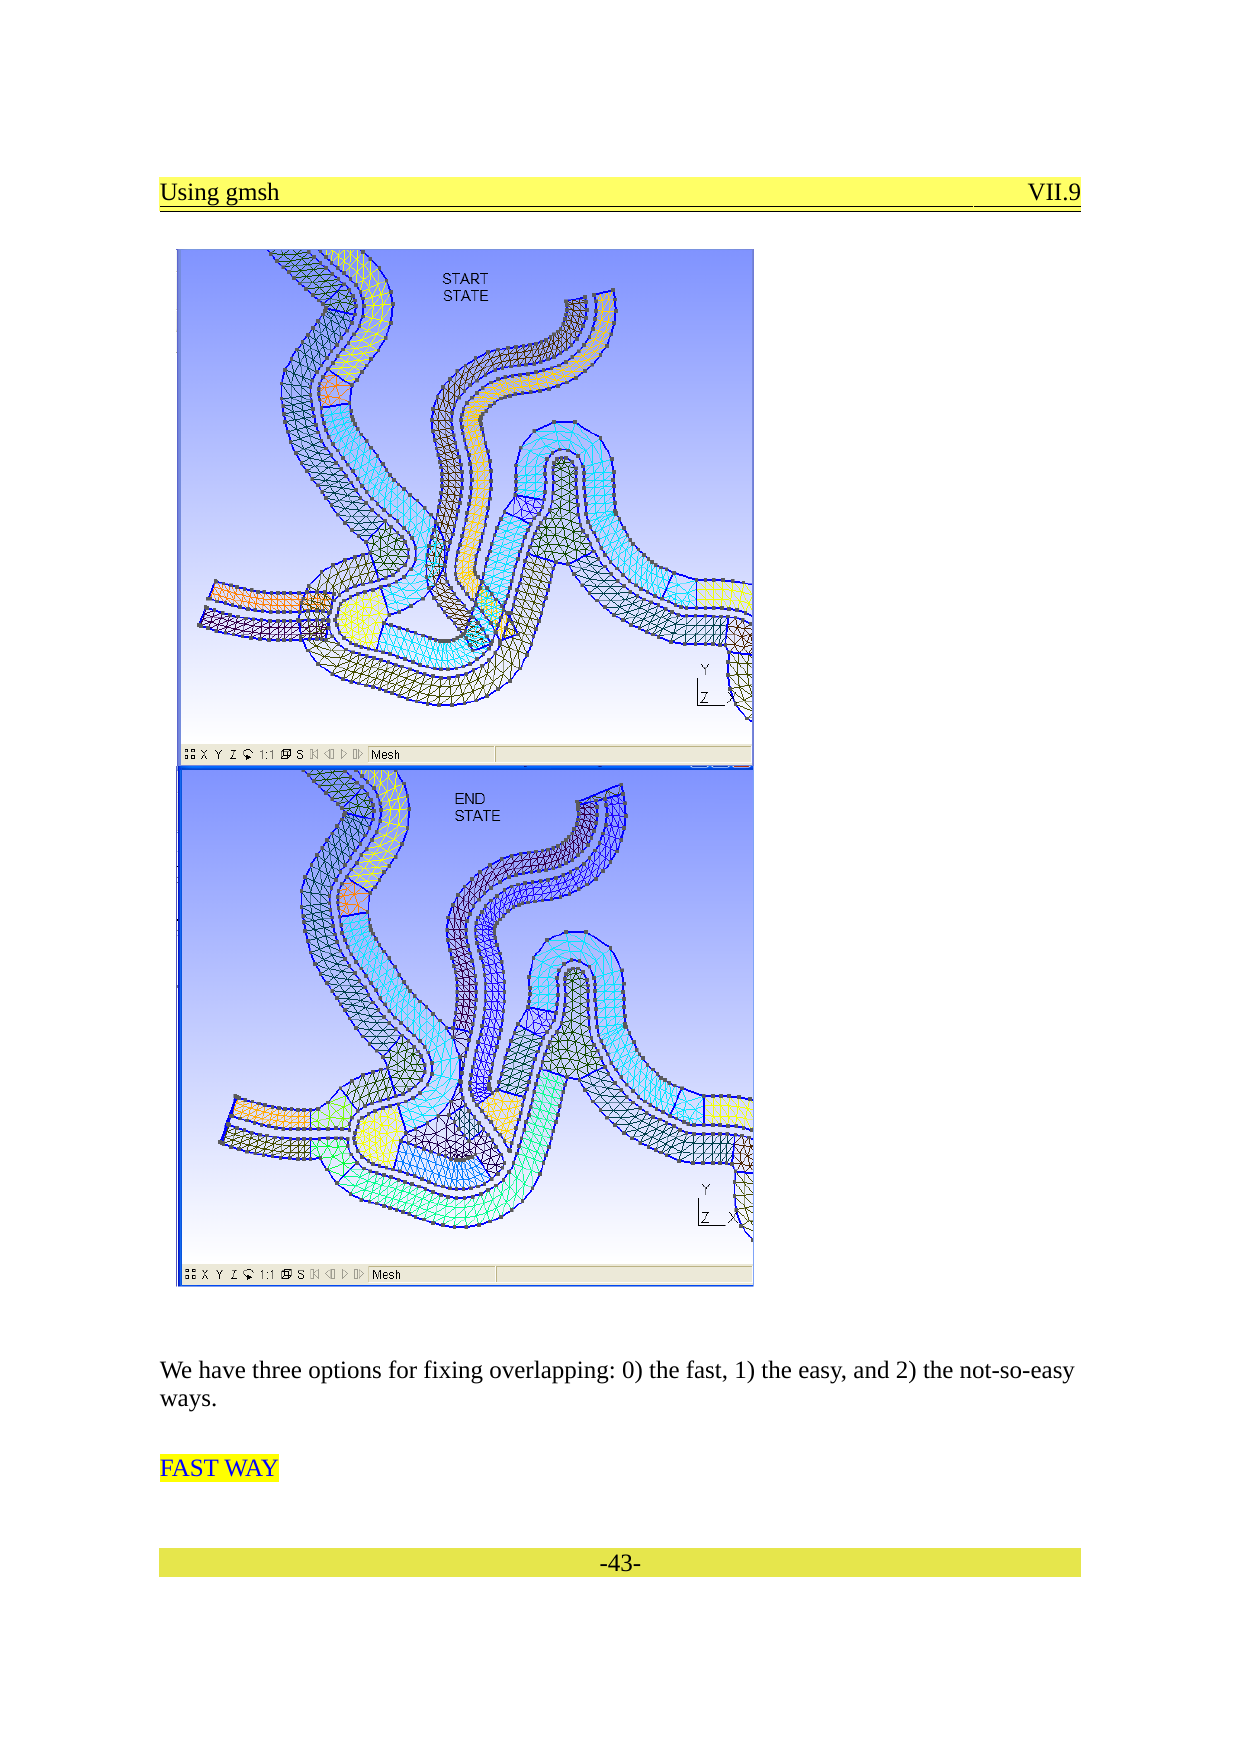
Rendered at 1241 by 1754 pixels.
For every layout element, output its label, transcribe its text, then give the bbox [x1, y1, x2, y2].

text FAST WAY [159, 1453, 1081, 1482]
picture [176, 249, 754, 1287]
text We have three options for fixing overlapping: 0) the fast, 1) the easy, and 2) the not-so-easy ways. [159, 1355, 1081, 1412]
